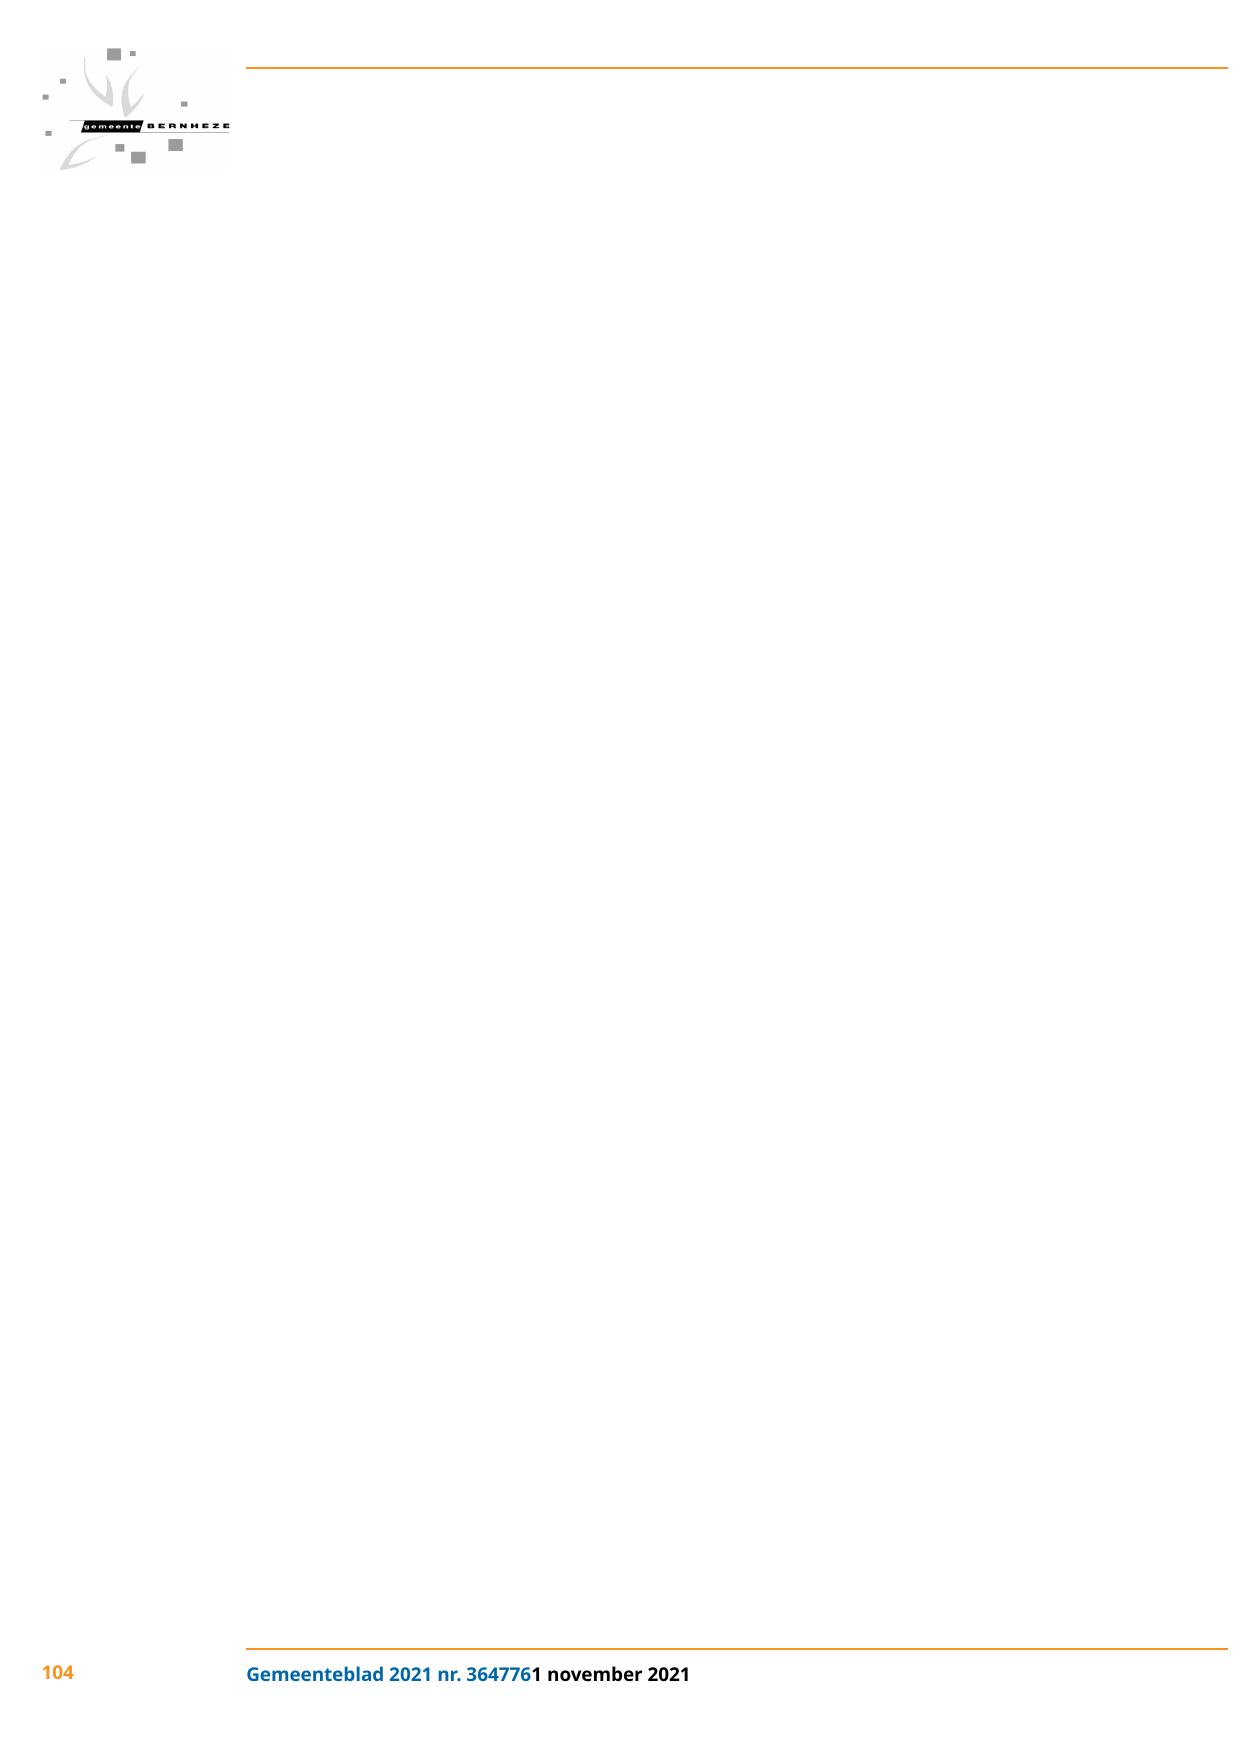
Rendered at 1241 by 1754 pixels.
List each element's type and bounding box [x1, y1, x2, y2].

picture [41, 47, 231, 172]
